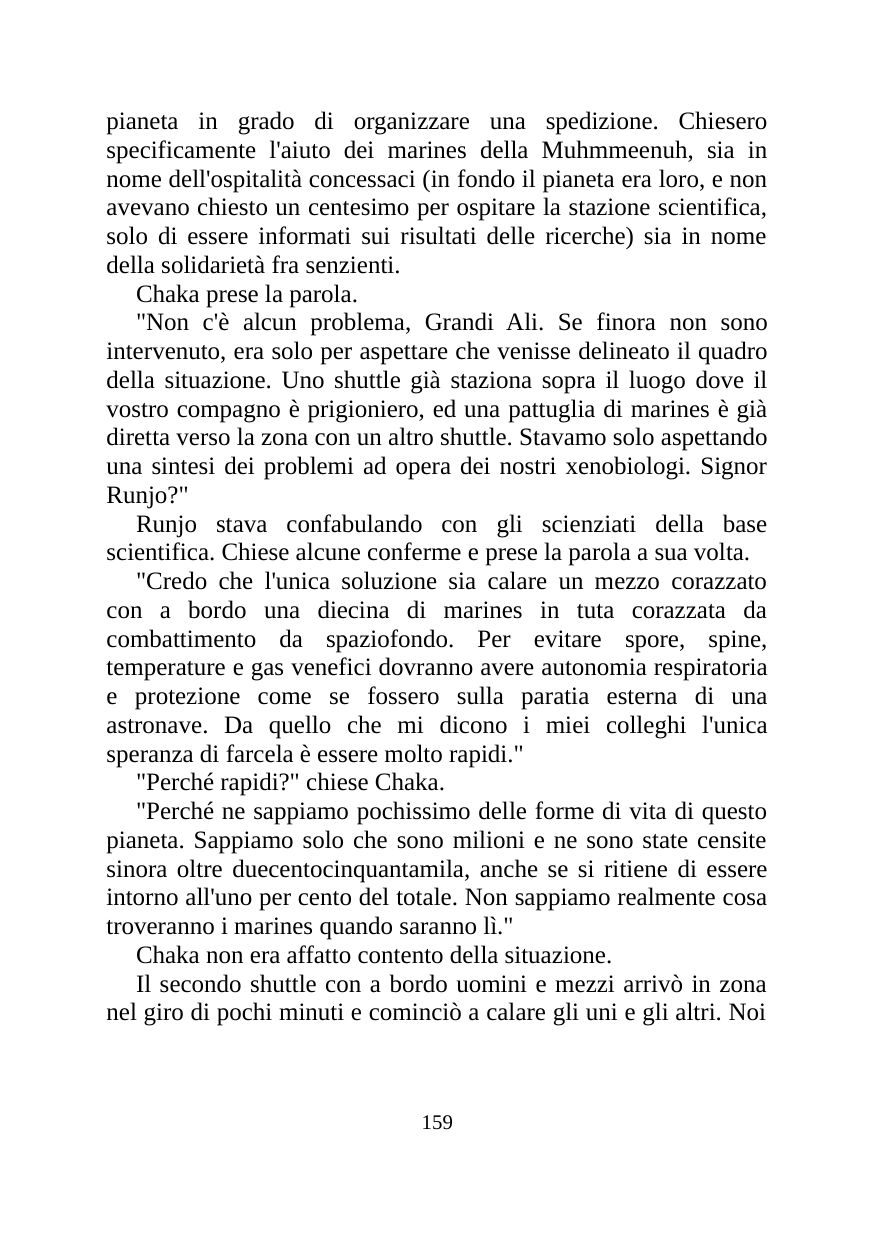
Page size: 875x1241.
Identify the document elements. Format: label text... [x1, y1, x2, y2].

text Il secondo shuttle con a bordo uomini e mezzi arrivò in zona nel giro di pochi minuti e cominciò a calare gli uni e gli altri. Noi [106, 969, 768, 1026]
text "Credo che l'unica soluzione sia calare un mezzo corazzato con a bordo una diecina di marines in tuta corazzata da combattimento da spaziofondo. Per evitare spore, spine, temperature e gas venefici dovranno avere autonomia respiratoria e protezione come se fossero sulla paratia esterna di una astronave. Da quello che mi dicono i miei colleghi l'unica speranza di farcela è essere molto rapidi." [106, 566, 768, 767]
text Chaka prese la parola. [106, 279, 768, 307]
text "Perché ne sappiamo pochissimo delle forme di vita di questo pianeta. Sappiamo solo che sono milioni e ne sono state censite sinora oltre duecentocinquantamila, anche se si ritiene di essere intorno all'uno per cento del totale. Non sappiamo realmente cosa troveranno i marines quando saranno lì." [106, 796, 768, 940]
text "Non c'è alcun problema, Grandi Ali. Se finora non sono intervenuto, era solo per aspettare che venisse delineato il quadro della situazione. Uno shuttle già staziona sopra il luogo dove il vostro compagno è prigioniero, ed una pattuglia di marines è già diretta verso la zona con un altro shuttle. Stavamo solo aspettando una sintesi dei problemi ad opera dei nostri xenobiologi. Signor Runjo?" [106, 307, 768, 509]
text "Perché rapidi?" chiese Chaka. [106, 767, 768, 796]
text pianeta in grado di organizzare una spedizione. Chiesero specificamente l'aiuto dei marines della Muhmmeenuh, sia in nome dell'ospitalità concessaci (in fondo il pianeta era loro, e non avevano chiesto un centesimo per ospitare la stazione scientifica, solo di essere informati sui risultati delle ricerche) sia in nome della solidarietà fra senzienti. [106, 106, 768, 279]
text Runjo stava confabulando con gli scienziati della base scientifica. Chiese alcune conferme e prese la parola a sua volta. [106, 509, 768, 566]
text Chaka non era affatto contento della situazione. [106, 940, 768, 969]
